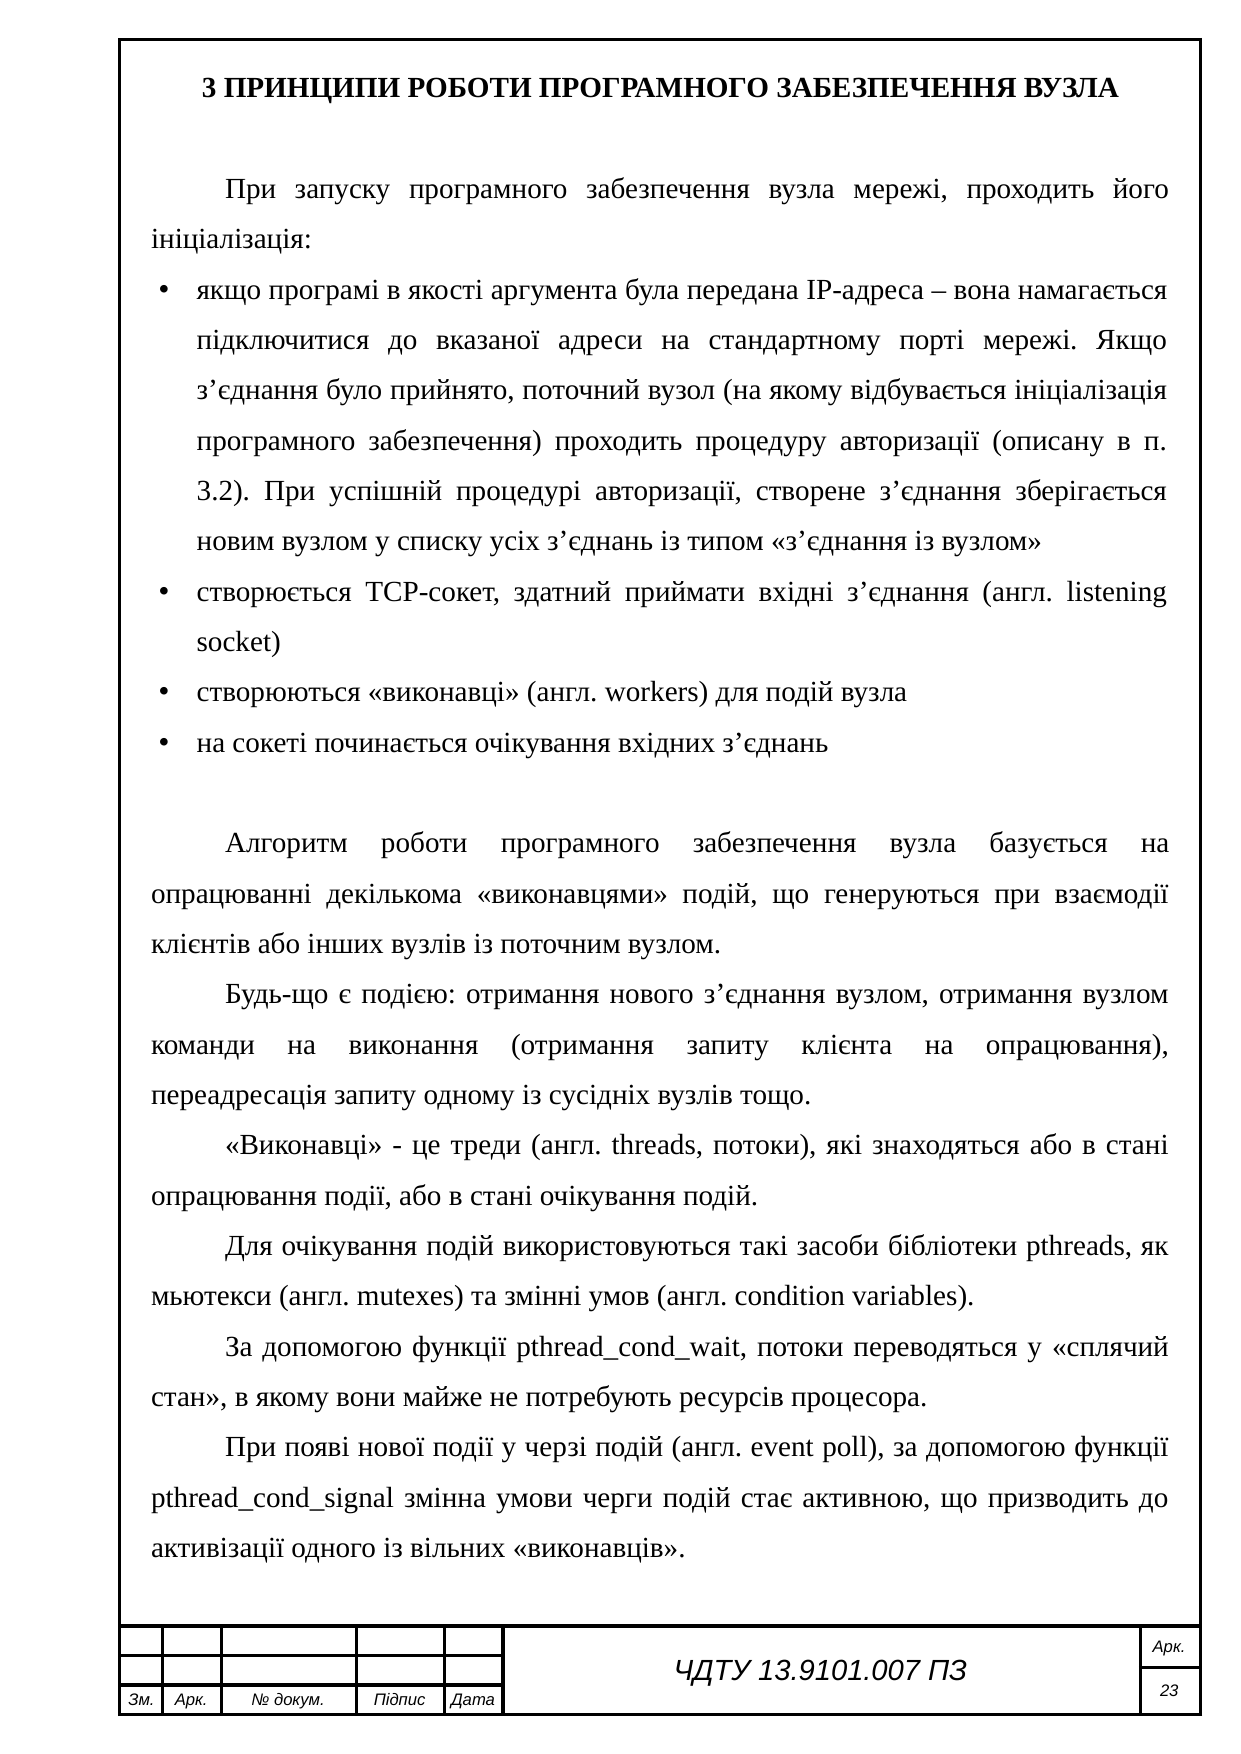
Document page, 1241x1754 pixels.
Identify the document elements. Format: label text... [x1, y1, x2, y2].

text Алгоритм роботи програмного забезпечення вузла базується на опрацюванні декількома «виконавцями» подій, що генеруються при взаємодії клієнтів або інших вузлів із поточним вузлом. [151, 826, 1170, 960]
list якщо програмі в якості аргумента була передана IP-адреса – вона намагається підключитися до вказаної адреси на стандартному порті мережі. Якщо з’єднання було прийнято, поточний вузол (на якому відбувається ініціалізація програмного забезпечення) проходить процедуру авторизації (описану в п. 3.2). При успішній процедурі авторизації, створене з’єднання зберігається новим вузлом у списку усіх з’єднань із типом «з’єднання із вузлом» [159, 272, 1168, 557]
list на сокеті починається очікування вхідних з’єднань [159, 725, 1168, 758]
text «Виконавці» - це треди (англ. threads, потоки), які знаходяться або в стані опрацювання події, або в стані очікування подій. [151, 1127, 1170, 1211]
text При появі нової події у черзі подій (англ. event poll), за допомогою функції pthread_cond_signal змінна умови черги подій стає активною, що призводить до активізації одного із вільних «виконавців». [151, 1429, 1170, 1563]
text За допомогою функції pthread_cond_wait, потоки переводяться у «сплячий стан», в якому вони майже не потребують ресурсів процесора. [151, 1329, 1170, 1413]
list створюється TCP-сокет, здатний приймати вхідні з’єднання (англ. listening socket) [159, 574, 1168, 658]
list створюються «виконавці» (англ. workers) для подій вузла [159, 674, 1168, 708]
text 3 ПРИНЦИПИ РОБОТИ ПРОГРАМНОГО ЗАБЕЗПЕЧЕННЯ ВУЗЛА [151, 71, 1170, 104]
text При запуску програмного забезпечення вузла мережі, проходить його ініціалізація: [151, 171, 1170, 255]
text Для очікування подій використовуються такі засоби бібліотеки pthreads, як мьютекси (англ. mutexes) та змінні умов (англ. condition variables). [151, 1228, 1170, 1312]
text Будь-що є подією: отримання нового з’єднання вузлом, отримання вузлом команди на виконання (отримання запиту клієнта на опрацювання), переадресація запиту одному із сусідніх вузлів тощо. [151, 977, 1170, 1111]
